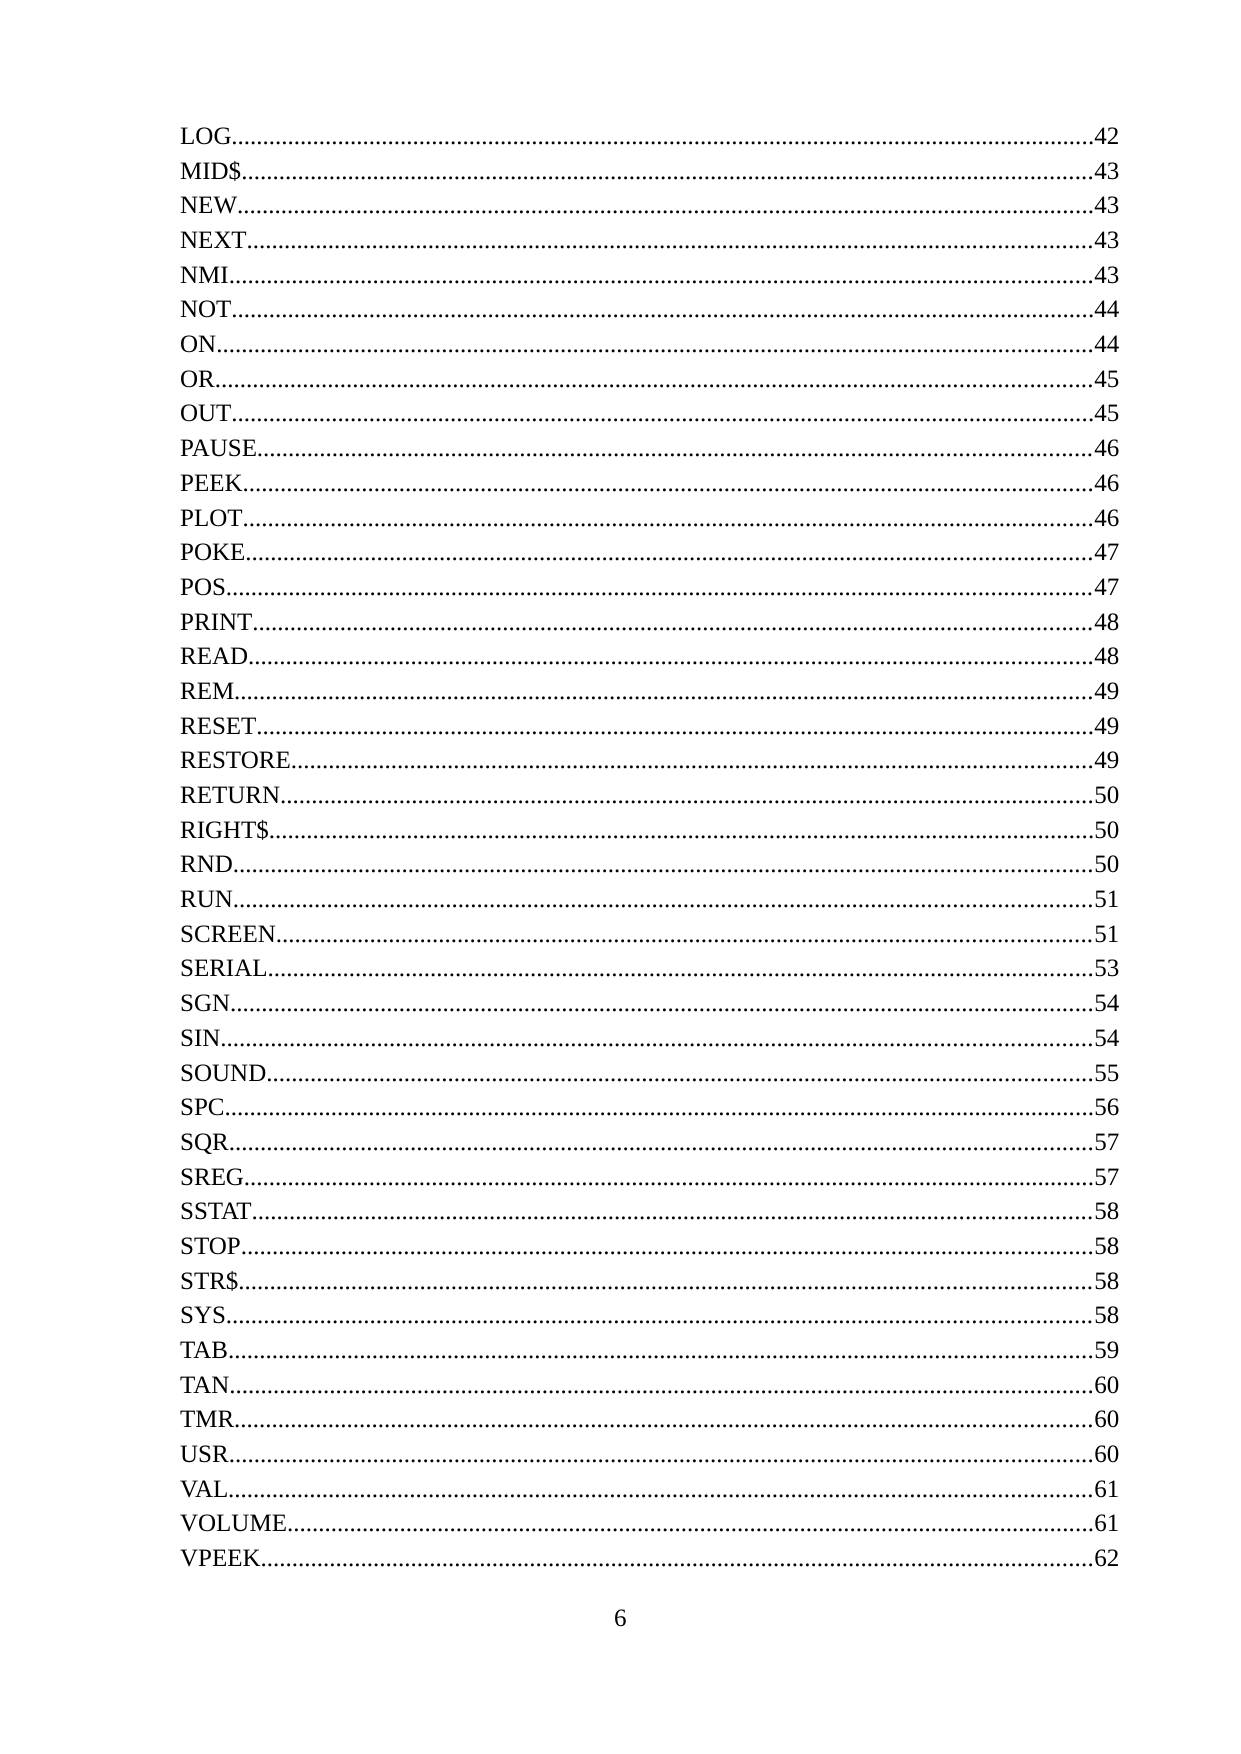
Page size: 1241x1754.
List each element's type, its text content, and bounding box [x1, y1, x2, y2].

text STOP 58 [180, 1231, 1119, 1260]
text NEW 43 [180, 190, 1119, 219]
text SYS 58 [180, 1300, 1119, 1329]
text READ 48 [180, 641, 1119, 670]
text SCREEN 51 [180, 919, 1119, 948]
text STR$ 58 [180, 1266, 1119, 1294]
text SPC 56 [180, 1092, 1119, 1121]
text RETURN 50 [180, 780, 1119, 809]
text PEEK 46 [180, 468, 1119, 497]
text SSTAT 58 [180, 1196, 1119, 1225]
text VOLUME 61 [180, 1508, 1119, 1537]
text SGN 54 [180, 988, 1119, 1017]
text ON 44 [180, 329, 1119, 358]
text SIN 54 [180, 1023, 1119, 1052]
text SERIAL 53 [180, 953, 1119, 982]
text RIGHT$ 50 [180, 815, 1119, 843]
text TAB 59 [180, 1335, 1119, 1364]
text LOG 42 [180, 121, 1119, 150]
text NEXT 43 [180, 225, 1119, 254]
text VAL 61 [180, 1474, 1119, 1503]
text MID$ 43 [180, 156, 1119, 184]
text SQR 57 [180, 1127, 1119, 1156]
text USR 60 [180, 1439, 1119, 1468]
text RUN 51 [180, 884, 1119, 913]
text RESTORE 49 [180, 745, 1119, 774]
text PAUSE 46 [180, 433, 1119, 462]
text POS 47 [180, 572, 1119, 601]
text PRINT 48 [180, 607, 1119, 635]
text SOUND 55 [180, 1058, 1119, 1086]
text POKE 47 [180, 537, 1119, 566]
text REM 49 [180, 676, 1119, 705]
text RESET 49 [180, 711, 1119, 739]
text NMI 43 [180, 260, 1119, 288]
text VPEEK 62 [180, 1543, 1119, 1572]
text OR 45 [180, 364, 1119, 393]
text TAN 60 [180, 1370, 1119, 1398]
text NOT 44 [180, 294, 1119, 323]
text RND 50 [180, 849, 1119, 878]
text PLOT 46 [180, 503, 1119, 531]
text TMR 60 [180, 1404, 1119, 1433]
text SREG 57 [180, 1162, 1119, 1190]
text OUT 45 [180, 398, 1119, 427]
